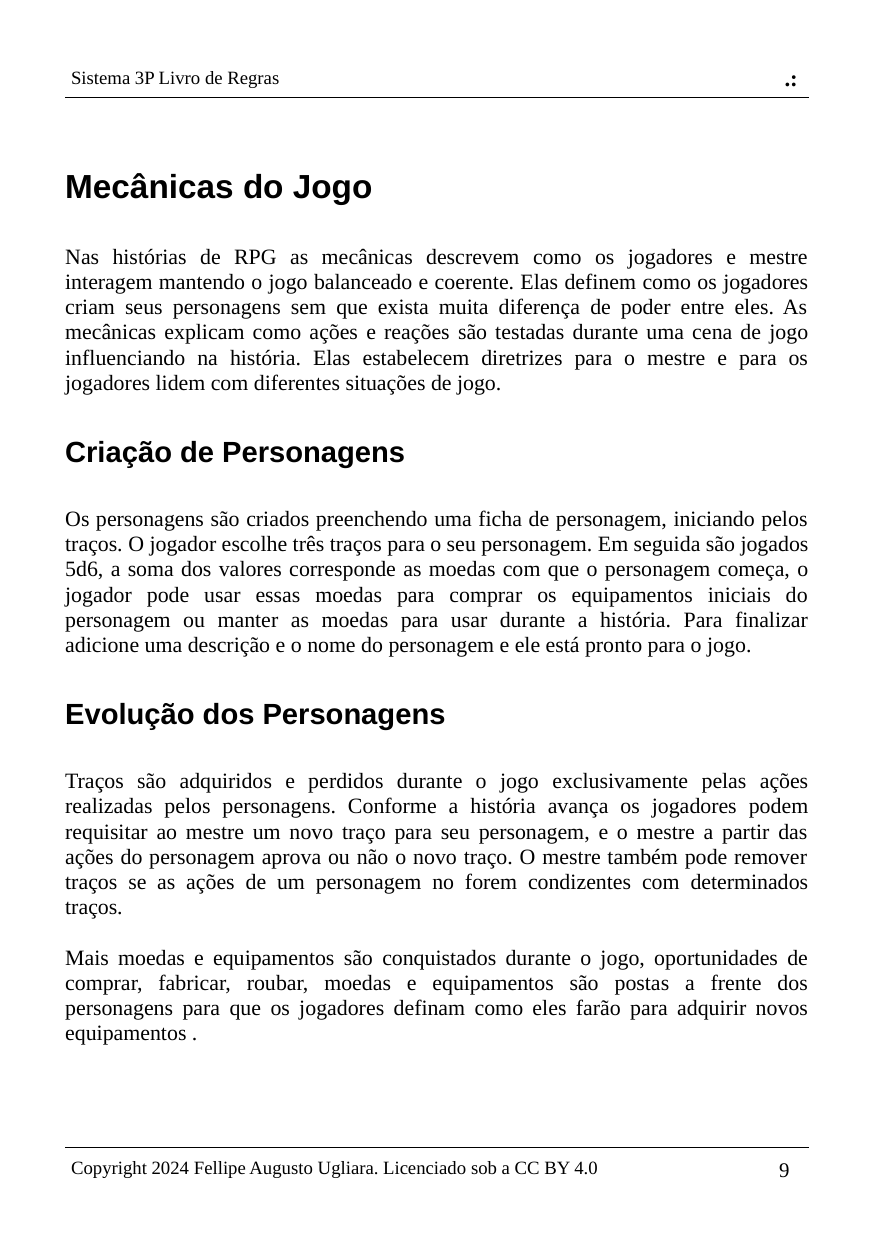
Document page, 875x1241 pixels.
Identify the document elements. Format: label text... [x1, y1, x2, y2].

subtitle Evolução dos Personagens [65, 697, 809, 731]
subtitle Criação de Personagens [65, 435, 809, 468]
text Nas histórias de RPG as mecânicas descrevem como os jogadores e mestre interagem mantendo o jogo balanceado e coerente. Elas definem como os jogadores criam seus personagens sem que exista muita diferença de poder entre eles. As mecânicas explicam como ações e reações são testadas durante uma cena de jogo influenciando na história. Elas estabelecem diretrizes para o mestre e para os jogadores lidem com diferentes situações de jogo. [65, 244, 809, 395]
text Os personagens são criados preenchendo uma ficha de personagem, iniciando pelos traços. O jogador escolhe três traços para o seu personagem. Em seguida são jogados 5d6, a soma dos valores corresponde as moedas com que o personagem começa, o jogador pode usar essas moedas para comprar os equipamentos iniciais do personagem ou manter as moedas para usar durante a história. Para finalizar adicione uma descrição e o nome do personagem e ele está pronto para o jogo. [65, 506, 809, 657]
subtitle Mecânicas do Jogo [65, 168, 809, 206]
text Traços são adquiridos e perdidos durante o jogo exclusivamente pelas ações realizadas pelos personagens. Conforme a história avança os jogadores podem requisitar ao mestre um novo traço para seu personagem, e o mestre a partir das ações do personagem aprova ou não o novo traço. O mestre também pode remover traços se as ações de um personagem no forem condizentes com determinados traços. [65, 768, 809, 919]
text Mais moedas e equipamentos são conquistados durante o jogo, oportunidades de comprar, fabricar, roubar, moedas e equipamentos são postas a frente dos personagens para que os jogadores definam como eles farão para adquirir novos equipamentos . [65, 945, 809, 1046]
